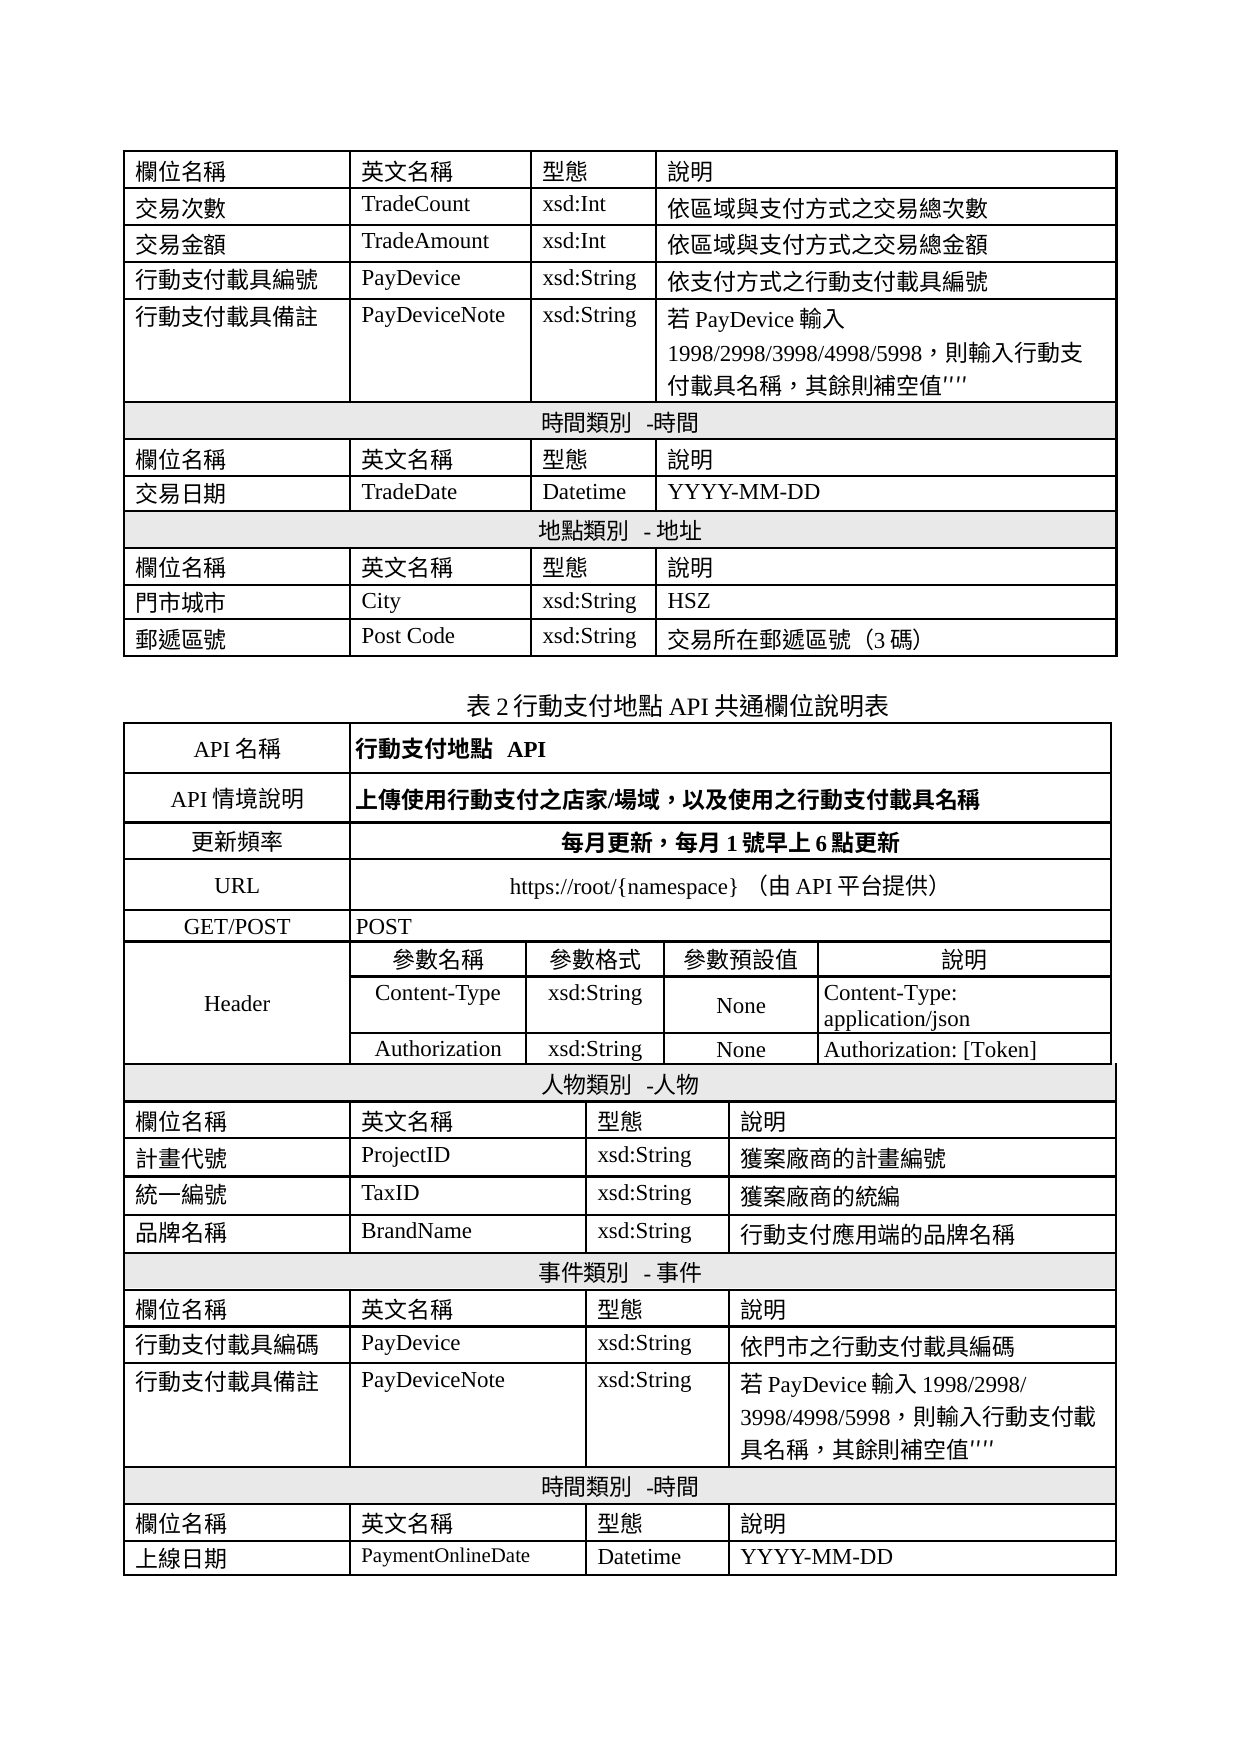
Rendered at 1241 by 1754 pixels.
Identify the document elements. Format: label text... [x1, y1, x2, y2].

table_cell 依門市之行動支付載具編碼 [730, 1328, 1115, 1362]
table_cell Header [125, 943, 349, 1063]
table_cell 欄位名稱 [125, 152, 349, 187]
table_cell 欄位名稱 [125, 1103, 349, 1137]
table_cell 時間類別 -時間 [125, 403, 1115, 438]
table_cell 行動支付載具備註 [125, 1364, 349, 1466]
table_cell 上線日期 [125, 1542, 349, 1574]
table_cell 行動支付載具編碼 [125, 1328, 349, 1362]
table_cell [1112, 858, 1116, 909]
table_cell xsd:String [527, 978, 663, 1032]
table_cell POST [351, 911, 1110, 940]
table_cell 參數格式 [527, 943, 663, 975]
table_cell URL [125, 860, 349, 909]
table_cell City [351, 586, 530, 618]
table_cell 欄位名稱 [125, 440, 349, 475]
table_cell Authorization: [Token] [819, 1034, 1110, 1063]
table_cell 依區域與支付方式之交易總次數 [657, 189, 1115, 224]
table_cell Datetime [587, 1542, 728, 1574]
table_cell API情境說明 [125, 774, 349, 821]
table_cell 型態 [532, 549, 655, 583]
table_cell xsd:String [527, 1034, 663, 1063]
table_cell 事件類別 - 事件 [125, 1254, 1115, 1288]
table_cell 行動支付應用端的品牌名稱 [730, 1216, 1115, 1252]
table_cell 交易金額 [125, 226, 349, 261]
table_cell 品牌名稱 [125, 1216, 349, 1252]
table_cell xsd:String [532, 586, 655, 618]
table_cell Post Code [351, 620, 530, 655]
table_header [1112, 722, 1116, 772]
table_cell 欄位名稱 [125, 1291, 349, 1325]
table_cell TradeDate [351, 477, 530, 509]
table_cell 交易日期 [125, 477, 349, 509]
table_cell PayDevice [351, 1328, 585, 1362]
table_cell 參數名稱 [351, 943, 525, 975]
table_cell xsd:String [587, 1139, 728, 1175]
table_cell Authorization [351, 1034, 525, 1063]
table_cell 每月更新，每月1號早上6點更新 [351, 824, 1110, 858]
table_cell ProjectID [351, 1139, 585, 1175]
table_cell 型態 [587, 1505, 728, 1539]
table_cell 上傳使用行動支付之店家/場域，以及使用之行動支付載具名稱 [351, 774, 1110, 821]
table_cell [1112, 940, 1116, 975]
table_cell 行動支付載具編號 [125, 263, 349, 297]
table_cell 英文名稱 [351, 440, 530, 475]
table_cell YYYY-MM-DD [730, 1542, 1115, 1574]
table_cell 獲案廠商的統編 [730, 1178, 1115, 1213]
table_cell 英文名稱 [351, 1291, 585, 1325]
table_cell 郵遞區號 [125, 620, 349, 655]
table_cell 若PayDevice輸入1998/2998/ 3998/4998/5998，則輸入行動支付載具名稱，其餘則補空值′′′′ [730, 1364, 1115, 1466]
table_cell BrandName [351, 1216, 585, 1252]
table_cell xsd:String [532, 263, 655, 297]
table_cell 說明 [657, 549, 1115, 583]
table_cell Content-Type [351, 978, 525, 1032]
table_cell 欄位名稱 [125, 1505, 349, 1539]
table_cell 說明 [819, 943, 1110, 975]
table_cell PaymentOnlineDate [351, 1542, 585, 1574]
table_cell 人物類別 -人物 [125, 1063, 1115, 1100]
table_cell 若PayDevice輸入1998/2998/3998/4998/5998，則輸入行動支付載具名稱，其餘則補空值′′′′ [657, 300, 1115, 401]
table_cell 行動支付載具備註 [125, 300, 349, 401]
table_cell 更新頻率 [125, 824, 349, 858]
table_cell None [665, 1034, 817, 1063]
table_cell 依區域與支付方式之交易總金額 [657, 226, 1115, 261]
table_cell Datetime [532, 477, 655, 509]
table_cell 型態 [587, 1103, 728, 1137]
table_cell xsd:Int [532, 189, 655, 224]
table_cell 門市城市 [125, 586, 349, 618]
table_cell 時間類別 -時間 [125, 1468, 1115, 1503]
table_cell xsd:String [587, 1178, 728, 1213]
table_cell 型態 [532, 440, 655, 475]
table_cell GET/POST [125, 911, 349, 940]
table_cell TradeAmount [351, 226, 530, 261]
table_cell 說明 [730, 1103, 1115, 1137]
table_cell HSZ [657, 586, 1115, 618]
table_cell 型態 [532, 152, 655, 187]
table_cell TradeCount [351, 189, 530, 224]
table_cell Content-Type: application/json [819, 978, 1110, 1032]
table_cell 型態 [587, 1291, 728, 1325]
table_header API名稱 [125, 724, 349, 772]
table_cell PayDeviceNote [351, 300, 530, 401]
table_cell [1112, 772, 1116, 821]
table_cell [1112, 1032, 1116, 1063]
table_cell 說明 [730, 1291, 1115, 1325]
table_cell xsd:String [587, 1328, 728, 1362]
table_cell 交易次數 [125, 189, 349, 224]
table_cell None [665, 978, 817, 1032]
table_cell 計畫代號 [125, 1139, 349, 1175]
table_cell 獲案廠商的計畫編號 [730, 1139, 1115, 1175]
table_cell xsd:String [532, 620, 655, 655]
table_cell 英文名稱 [351, 1505, 585, 1539]
table_cell xsd:String [587, 1364, 728, 1466]
table_cell xsd:String [532, 300, 655, 401]
table_cell [1112, 975, 1116, 1032]
table_cell 英文名稱 [351, 152, 530, 187]
table_cell xsd:String [587, 1216, 728, 1252]
table_cell 說明 [657, 152, 1115, 187]
table_cell 英文名稱 [351, 549, 530, 583]
table_cell 統一編號 [125, 1178, 349, 1213]
table_cell 依支付方式之行動支付載具編號 [657, 263, 1115, 297]
table_cell [1112, 821, 1116, 858]
table_cell xsd:Int [532, 226, 655, 261]
table_cell 英文名稱 [351, 1103, 585, 1137]
table_cell [1112, 909, 1116, 940]
table_cell 欄位名稱 [125, 549, 349, 583]
table_cell YYYY-MM-DD [657, 477, 1115, 509]
table_cell TaxID [351, 1178, 585, 1213]
table_cell 說明 [657, 440, 1115, 475]
table_cell 地點類別 - 地址 [125, 512, 1115, 547]
table_header 行動支付地點 API [351, 724, 1110, 772]
text 表2行動支付地點API共通欄位說明表 [227, 686, 1128, 722]
table_cell PayDeviceNote [351, 1364, 585, 1466]
table_cell 說明 [730, 1505, 1115, 1539]
table_cell 參數預設值 [665, 943, 817, 975]
table_cell https://root/{namespace} （由API平台提供） [351, 860, 1110, 909]
table_cell PayDevice [351, 263, 530, 297]
table_cell 交易所在郵遞區號（3碼） [657, 620, 1115, 655]
